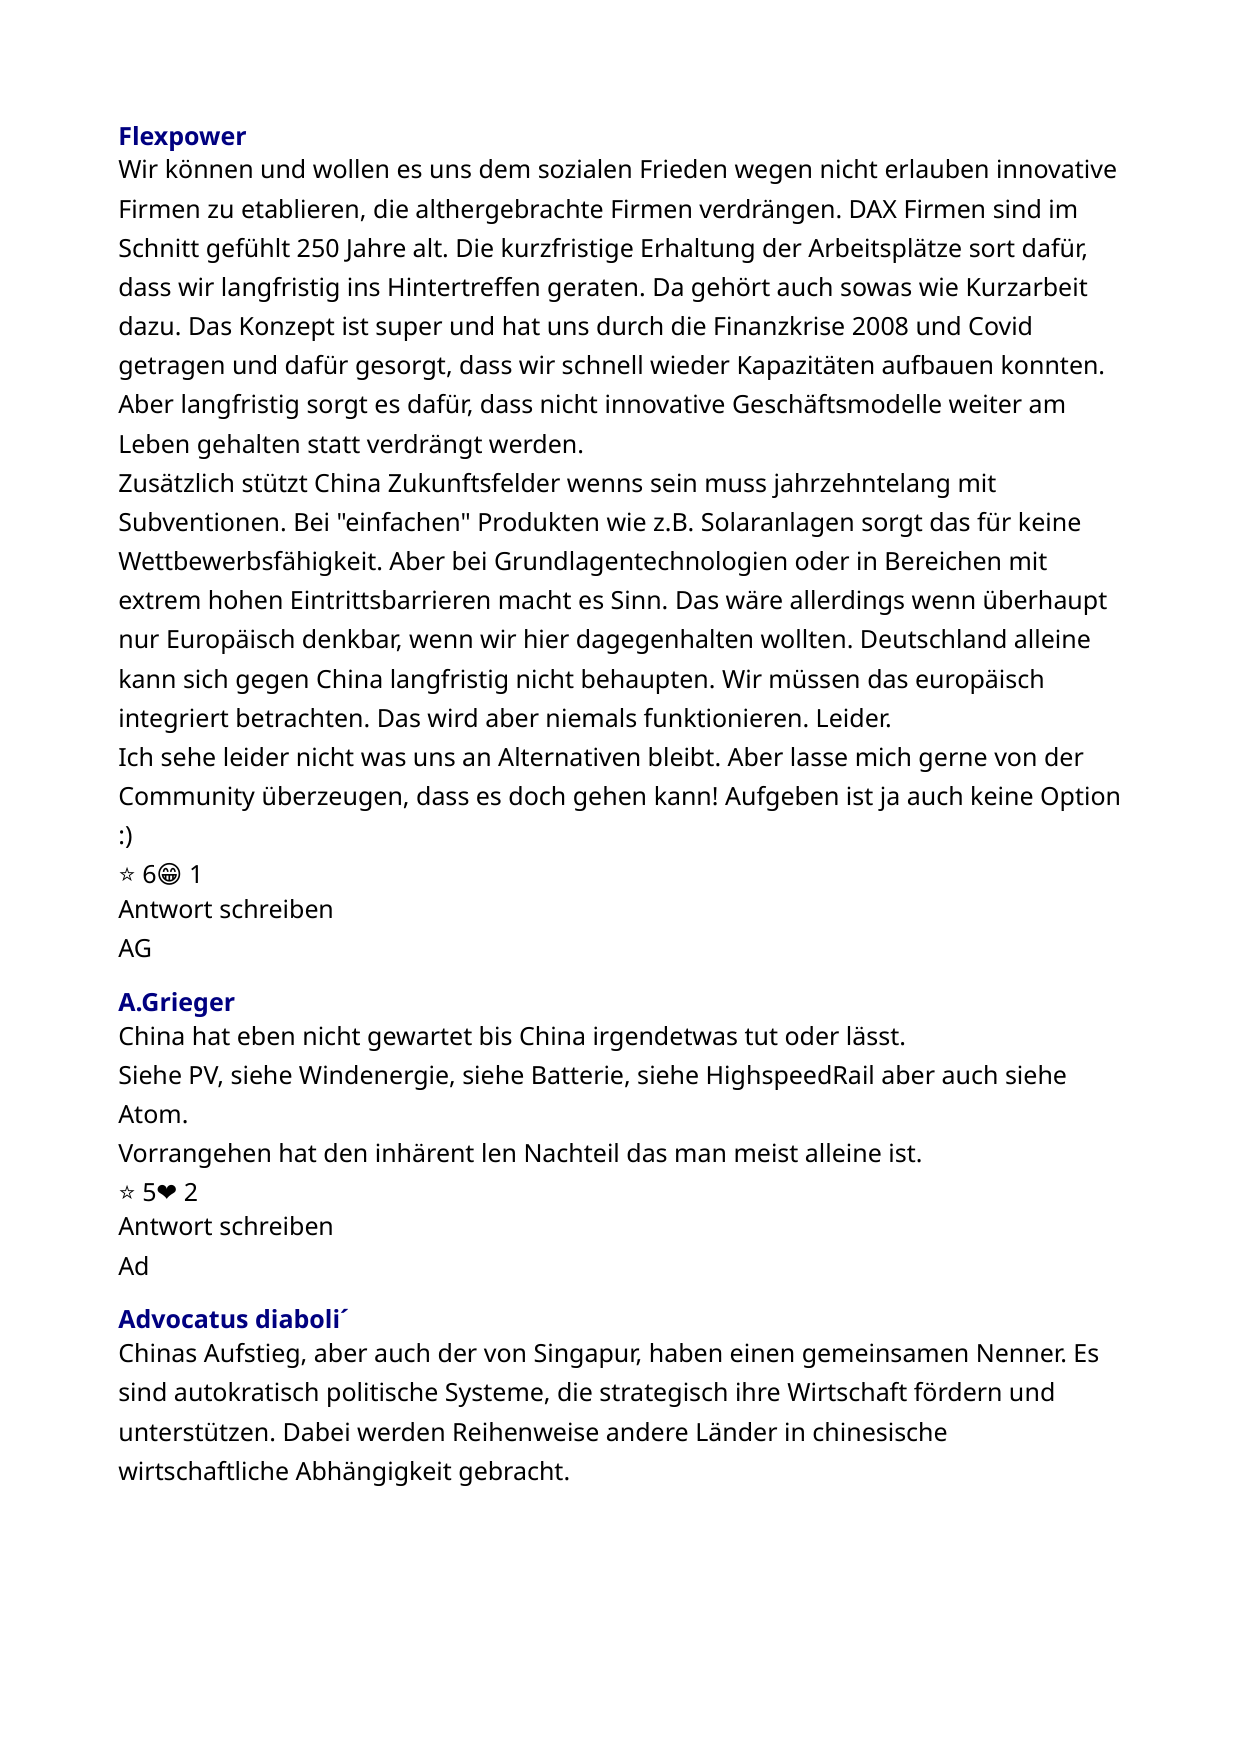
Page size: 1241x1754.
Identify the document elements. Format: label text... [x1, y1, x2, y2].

text China hat eben nicht gewartet bis China irgendetwas tut oder lässt. [118, 1018, 1122, 1052]
text Siehe PV, siehe Windenergie, siehe Batterie, siehe HighspeedRail aber auch siehe Atom. [118, 1057, 1122, 1131]
subtitle A.Grieger [118, 984, 1122, 1018]
text Ad [118, 1248, 1122, 1282]
text Ich sehe leider nicht was uns an Alternativen bleibt. Aber lasse mich gerne von der Community überzeugen, dass es doch gehen kann! Aufgeben ist ja auch keine Option :) [118, 740, 1122, 852]
text Vorrangehen hat den inhärent len Nachteil das man meist alleine ist. [118, 1136, 1122, 1170]
subtitle Flexpower [118, 118, 1122, 152]
text ⭐️ 5❤️ 2 [118, 1175, 1122, 1209]
text Antwort schreiben [118, 891, 1122, 925]
text AG [118, 930, 1122, 964]
text Wir können und wollen es uns dem sozialen Frieden wegen nicht erlauben innovative Firmen zu etablieren, die althergebrachte Firmen verdrängen. DAX Firmen sind im Schnitt gefühlt 250 Jahre alt. Die kurzfristige Erhaltung der Arbeitsplätze sort dafür, dass wir langfristig ins Hintertreffen geraten. Da gehört auch sowas wie Kurzarbeit dazu. Das Konzept ist super und hat uns durch die Finanzkrise 2008 und Covid getragen und dafür gesorgt, dass wir schnell wieder Kapazitäten aufbauen konnten. Aber langfristig sorgt es dafür, dass nicht innovative Geschäftsmodelle weiter am Leben gehalten statt verdrängt werden. [118, 152, 1122, 460]
text ⭐️ 6😁 1 [118, 857, 1122, 891]
text Chinas Aufstieg, aber auch der von Singapur, haben einen gemeinsamen Nenner. Es sind autokratisch politische Systeme, die strategisch ihre Wirtschaft fördern und unterstützen. Dabei werden Reihenweise andere Länder in chinesische wirtschaftliche Abhängigkeit gebracht. [118, 1336, 1122, 1487]
subtitle Advocatus diaboli´ [118, 1302, 1122, 1336]
text Zusätzlich stützt China Zukunftsfelder wenns sein muss jahrzehntelang mit Subventionen. Bei "einfachen" Produkten wie z.B. Solaranlagen sorgt das für keine Wettbewerbsfähigkeit. Aber bei Grundlagentechnologien oder in Bereichen mit extrem hohen Eintrittsbarrieren macht es Sinn. Das wäre allerdings wenn überhaupt nur Europäisch denkbar, wenn wir hier dagegenhalten wollten. Deutschland alleine kann sich gegen China langfristig nicht behaupten. Wir müssen das europäisch integriert betrachten. Das wird aber niemals funktionieren. Leider. [118, 466, 1122, 734]
text Antwort schreiben [118, 1209, 1122, 1243]
